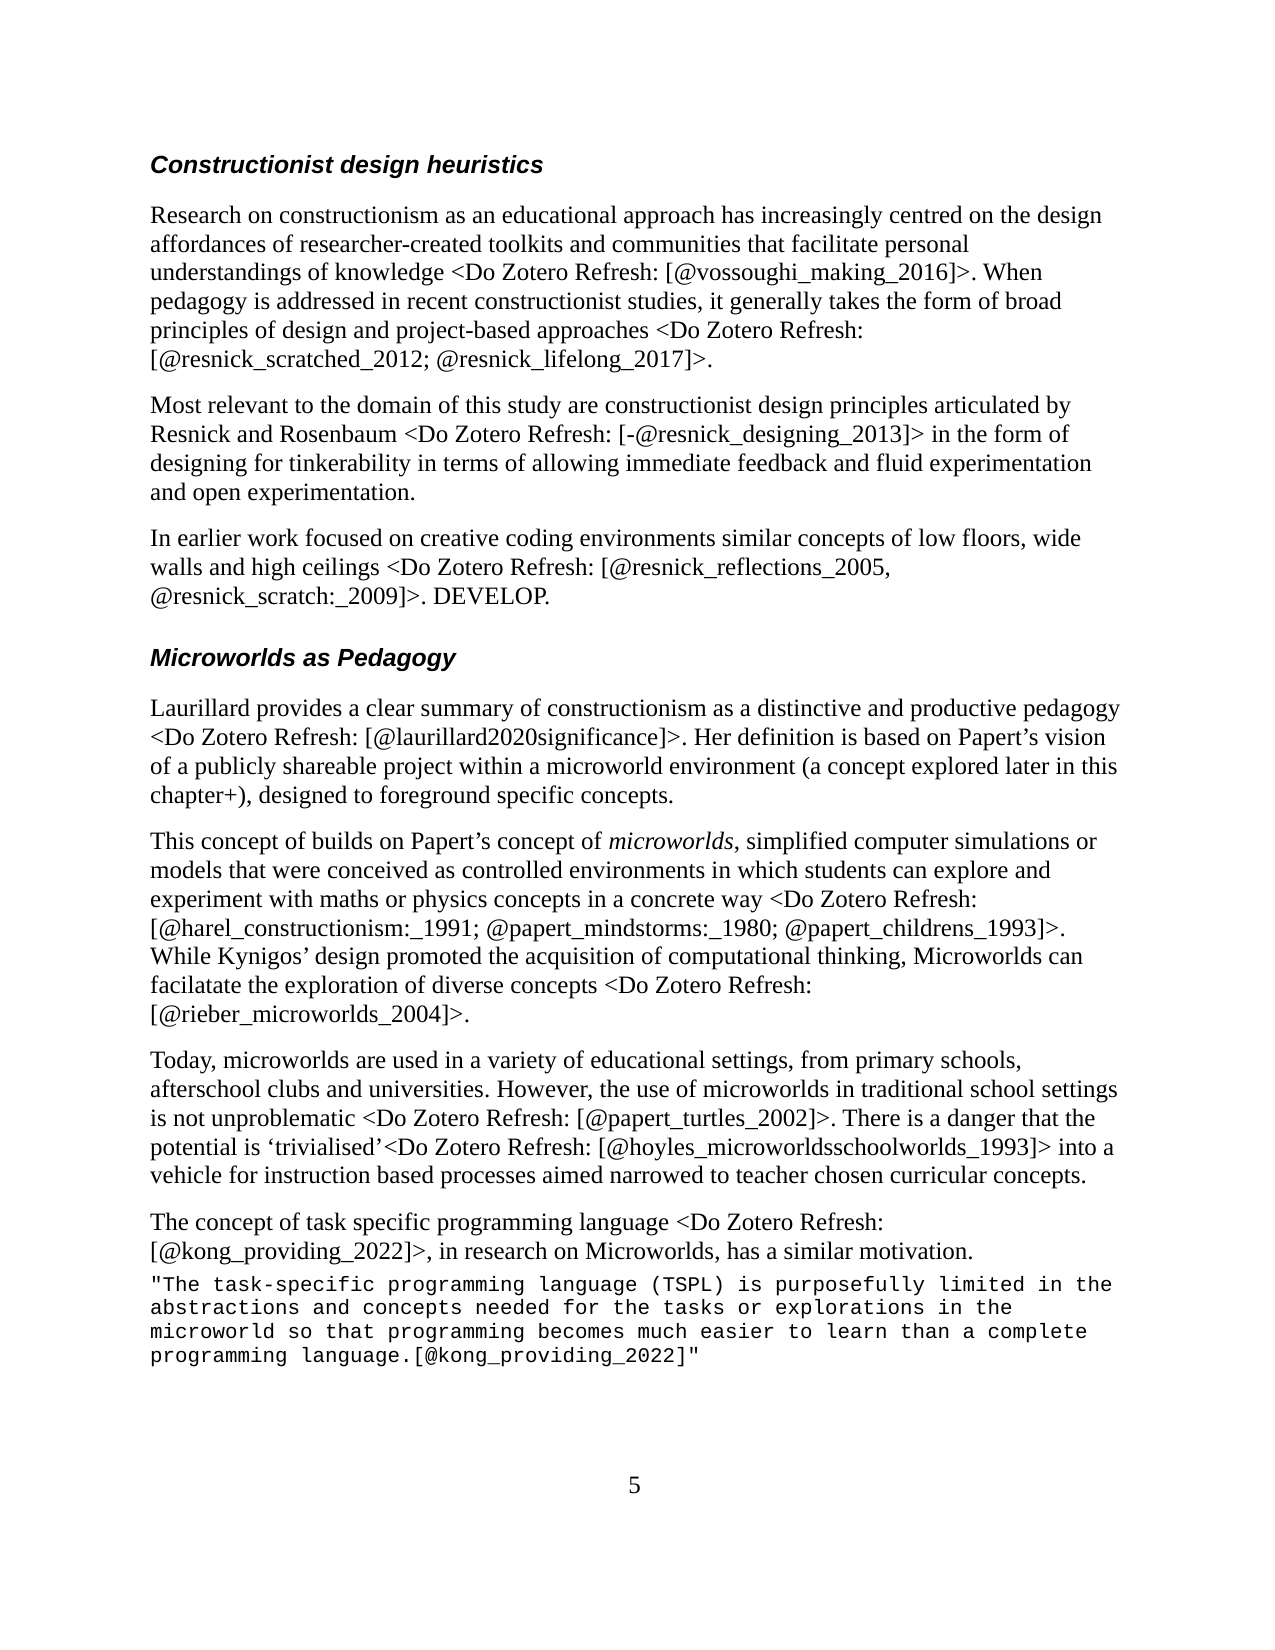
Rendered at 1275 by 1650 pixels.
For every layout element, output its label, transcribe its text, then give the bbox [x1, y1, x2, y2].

text This concept of builds on Papert’s concept of microworlds, simplified computer simulations or models that were conceived as controlled environments in which students can explore and experiment with maths or physics concepts in a concrete way <Do Zotero Refresh: [@harel_constructionism:_1991; @papert_mindstorms:_1980; @papert_childrens_1993]>. While Kynigos’ design promoted the acquisition of computational thinking, Microworlds can facilatate the exploration of diverse concepts <Do Zotero Refresh: [@rieber_microworlds_2004]>. [150, 826, 1125, 1028]
text The concept of task specific programming language <Do Zotero Refresh: [@kong_providing_2022]>, in research on Microworlds, has a similar motivation. [150, 1207, 1125, 1265]
text Most relevant to the domain of this study are constructionist design principles articulated by Resnick and Rosenbaum <Do Zotero Refresh: [-@resnick_designing_2013]> in the form of designing for tinkerability in terms of allowing immediate feedback and fluid experimentation and open experimentation. [150, 390, 1125, 505]
text Laurillard provides a clear summary of constructionism as a distinctive and productive pedagogy <Do Zotero Refresh: [@laurillard2020significance]>. Her definition is based on Papert’s vision of a publicly shareable project within a microworld environment (a concept explored later in this chapter+), designed to foreground specific concepts. [150, 693, 1125, 808]
text Today, microworlds are used in a variety of educational settings, from primary schools, afterschool clubs and universities. However, the use of microworlds in traditional school settings is not unproblematic <Do Zotero Refresh: [@papert_turtles_2002]>. There is a danger that the potential is ‘trivialised’<Do Zotero Refresh: [@hoyles_microworldsschoolworlds_1993]> into a vehicle for instruction based processes aimed narrowed to teacher chosen curricular concepts. [150, 1046, 1125, 1189]
subtitle Constructionist design heuristics [150, 150, 1125, 178]
text Research on constructionism as an educational approach has increasingly centred on the design affordances of researcher-created toolkits and communities that facilitate personal understandings of knowledge <Do Zotero Refresh: [@vossoughi_making_2016]>. When pedagogy is addressed in recent constructionist studies, it generally takes the form of broad principles of design and project-based approaches <Do Zotero Refresh: [@resnick_scratched_2012; @resnick_lifelong_2017]>. [150, 200, 1125, 372]
text "The task-specific programming language (TSPL) is purposefully limited in the abstractions and concepts needed for the tasks or explorations in the microworld so that programming becomes much easier to learn than a complete programming language.[@kong_providing_2022]" [150, 1274, 1125, 1368]
subtitle Microworlds as Pedagogy [150, 643, 1125, 672]
text In earlier work focused on creative coding environments similar concepts of low floors, wide walls and high ceilings <Do Zotero Refresh: [@resnick_reflections_2005, @resnick_scratch:_2009]>. DEVELOP. [150, 523, 1125, 609]
